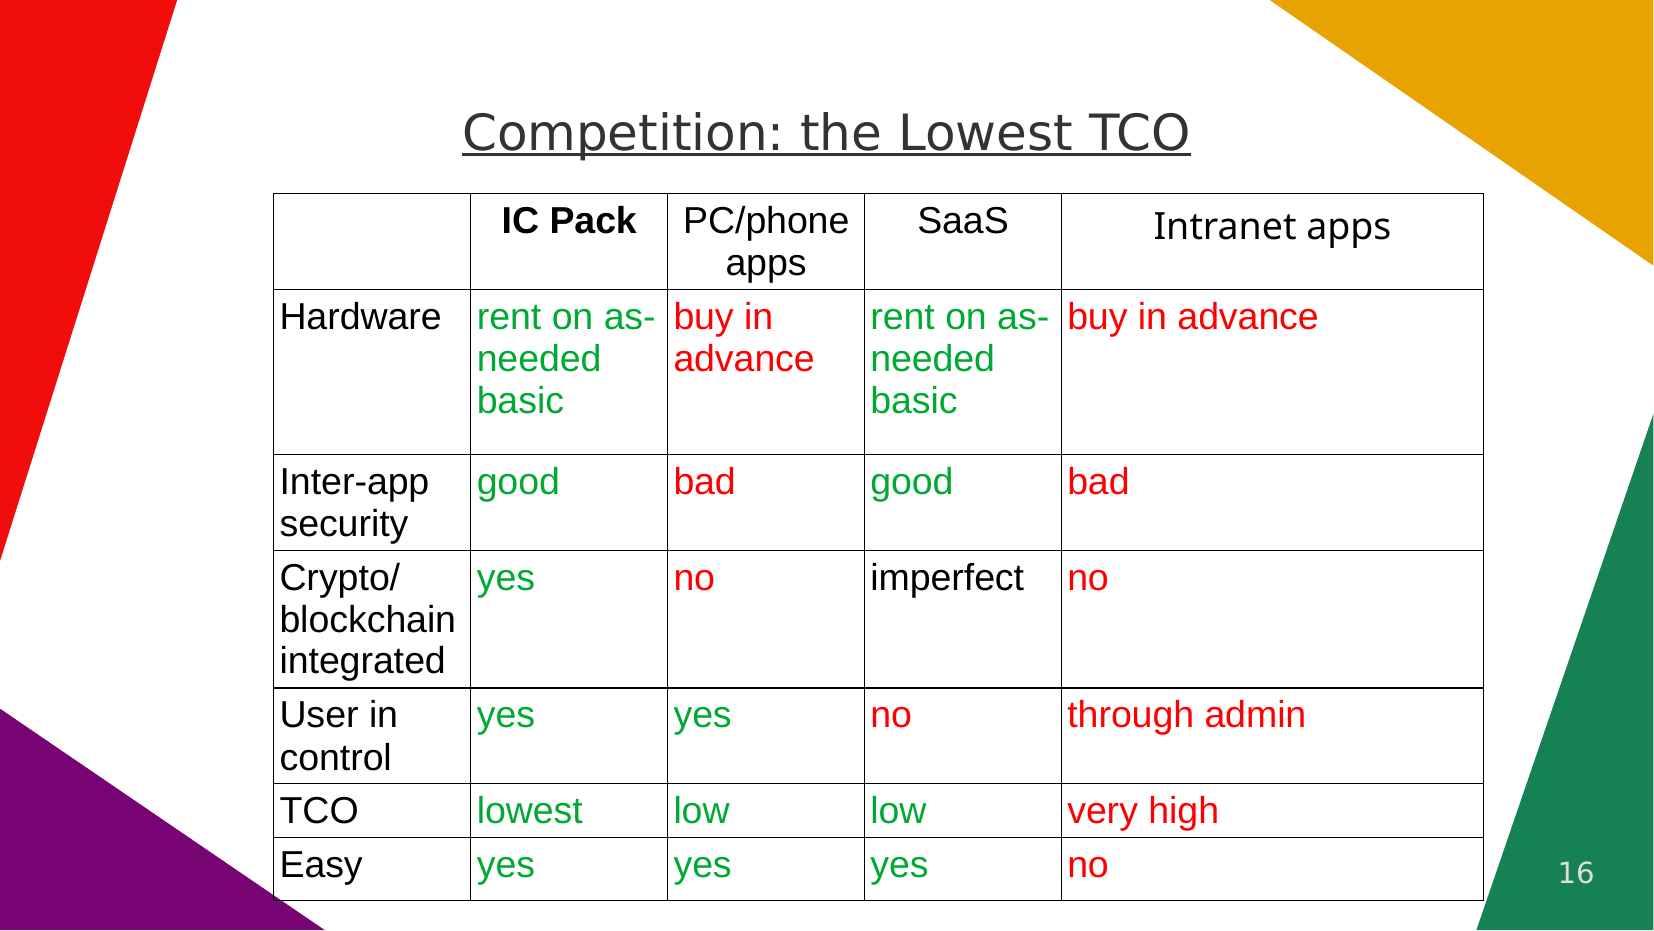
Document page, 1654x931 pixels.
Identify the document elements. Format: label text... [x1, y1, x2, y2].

table_cell low [668, 784, 864, 837]
table_cell imperfect [865, 551, 1061, 687]
table_cell rent on as-needed basic [865, 290, 1061, 454]
table_cell lowest [471, 784, 667, 837]
table_cell Crypto/blockchain integrated [274, 551, 470, 687]
table_cell Inter-app security [274, 455, 470, 550]
table_cell no [1062, 838, 1483, 900]
table_cell yes [865, 838, 1061, 900]
table_cell yes [668, 838, 864, 900]
table_cell low [865, 784, 1061, 837]
table_cell no [865, 689, 1061, 783]
table_cell no [1062, 551, 1483, 687]
table_cell bad [1062, 455, 1483, 550]
table_cell Easy [274, 838, 470, 900]
table_cell yes [471, 838, 667, 900]
table_cell good [865, 455, 1061, 550]
table_cell User in control [274, 689, 470, 783]
table_cell through admin [1062, 689, 1483, 783]
table_header [274, 194, 470, 289]
table_header PC/phone apps [668, 194, 864, 289]
table_cell no [668, 551, 864, 687]
title Competition: the Lowest TCO [118, 59, 1536, 207]
table_header Intranet apps [1062, 194, 1483, 289]
table_cell good [471, 455, 667, 550]
table_cell yes [471, 551, 667, 687]
table_cell bad [668, 455, 864, 550]
table_cell buy in advance [668, 290, 864, 454]
table_cell yes [668, 689, 864, 783]
table_cell rent on as-needed basic [471, 290, 667, 454]
table_cell yes [471, 689, 667, 783]
table_header SaaS [865, 194, 1061, 289]
table_header IC Pack [471, 194, 667, 289]
table_cell buy in advance [1062, 290, 1483, 454]
table_cell Hardware [274, 290, 470, 454]
table_cell very high [1062, 784, 1483, 837]
table_cell TCO [274, 784, 470, 837]
